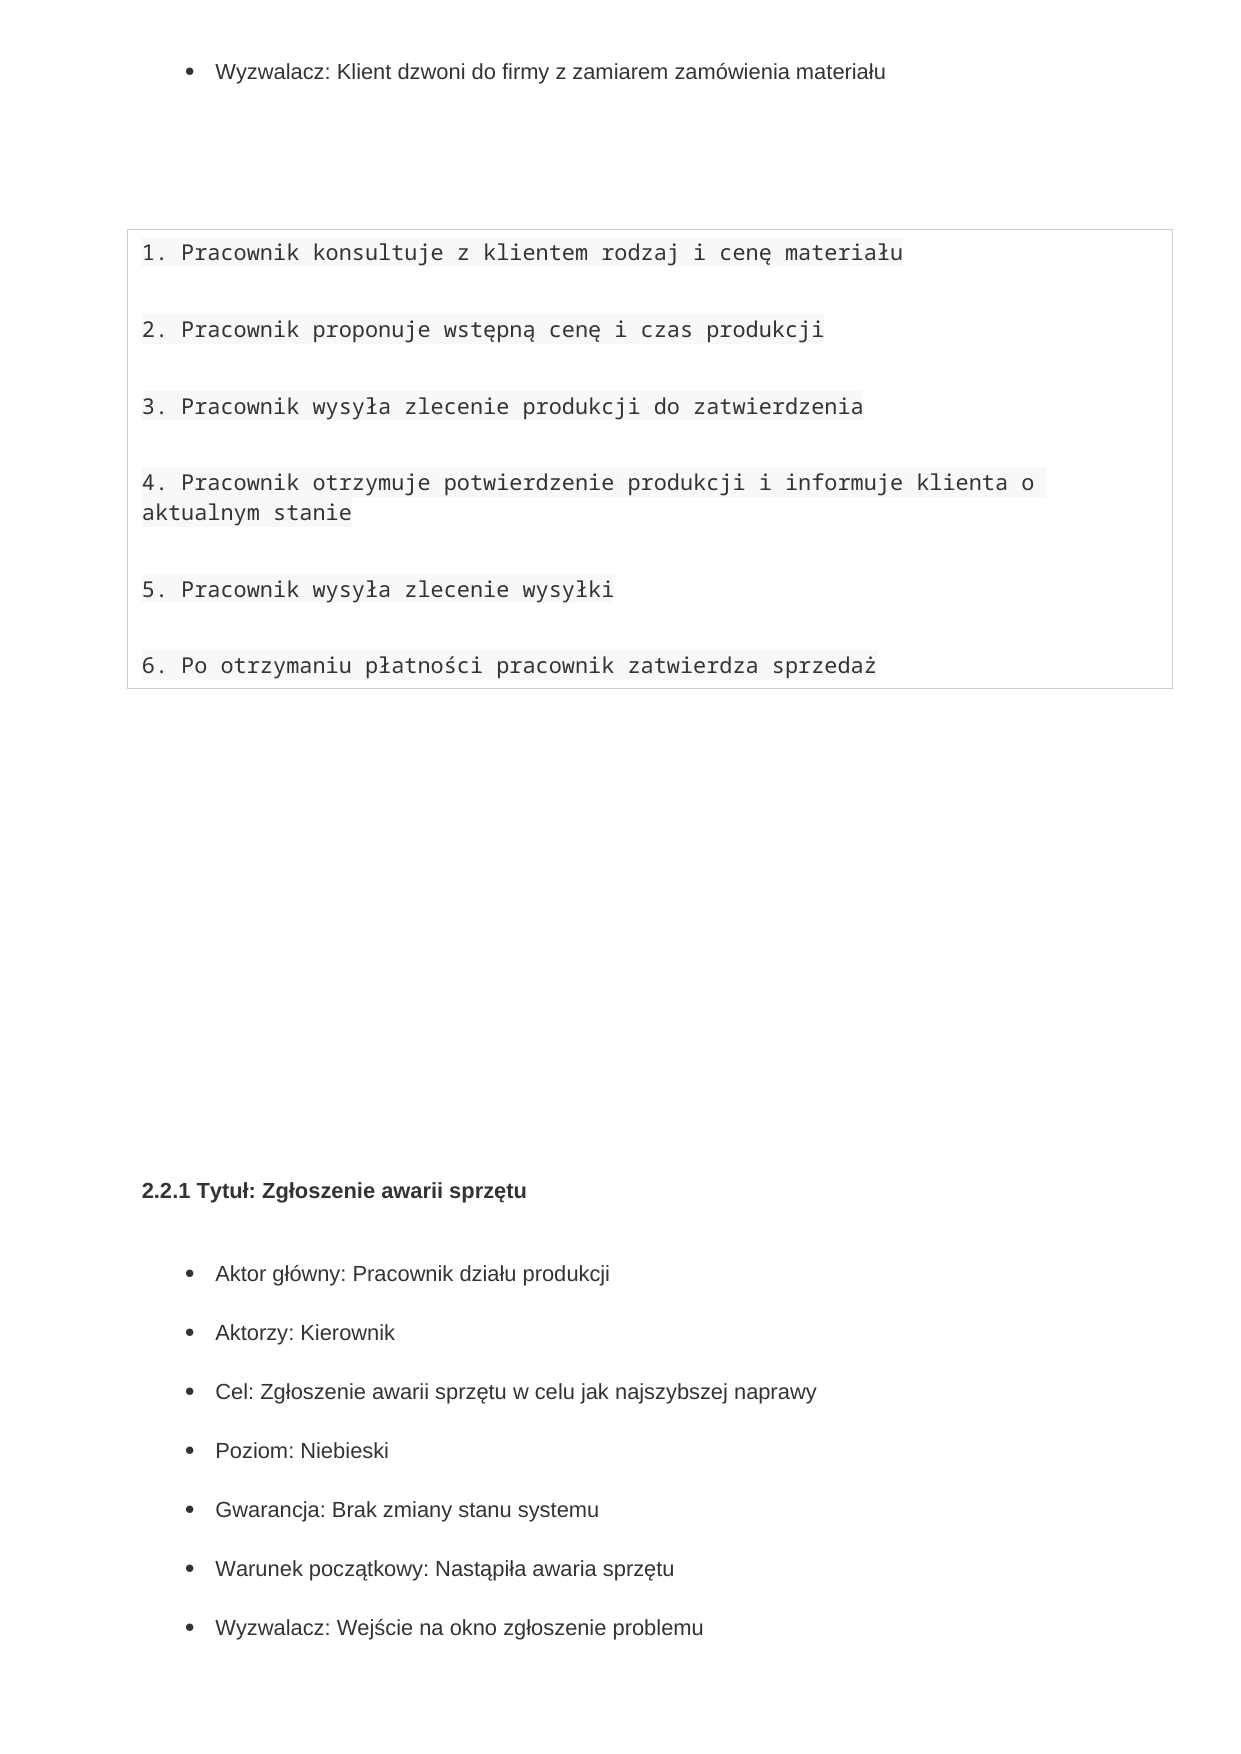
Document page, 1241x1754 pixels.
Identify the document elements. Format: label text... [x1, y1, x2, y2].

text 3. Pracownik wysyła zlecenie produkcji do zatwierdzenia [128, 382, 1172, 420]
list Cel: Zgłoszenie awarii sprzętu w celu jak najszybszej naprawy [186, 1379, 1158, 1404]
list Poziom: Niebieski [186, 1438, 1158, 1463]
text 6. Po otrzymaniu płatności pracownik zatwierdza sprzedaż [128, 642, 1172, 688]
list Wyzwalacz: Klient dzwoni do firmy z zamiarem zamówienia materiału [186, 59, 1158, 84]
list Warunek początkowy: Nastąpiła awaria sprzętu [186, 1556, 1158, 1581]
text 4. Pracownik otrzymuje potwierdzenie produkcji i informuje klienta o aktualnym stanie [128, 459, 1172, 527]
text 2.2.1 Tytuł: Zgłoszenie awarii sprzętu [142, 1178, 1158, 1203]
text 2. Pracownik proponuje wstępną cenę i czas produkcji [128, 305, 1172, 344]
text 5. Pracownik wysyła zlecenie wysyłki [128, 565, 1172, 603]
list Aktor główny: Pracownik działu produkcji [186, 1261, 1158, 1286]
list Aktorzy: Kierownik [186, 1320, 1158, 1345]
list Gwarancja: Brak zmiany stanu systemu [186, 1497, 1158, 1522]
text 1. Pracownik konsultuje z klientem rodzaj i cenę materiału [128, 230, 1172, 267]
list Wyzwalacz: Wejście na okno zgłoszenie problemu [186, 1615, 1158, 1640]
